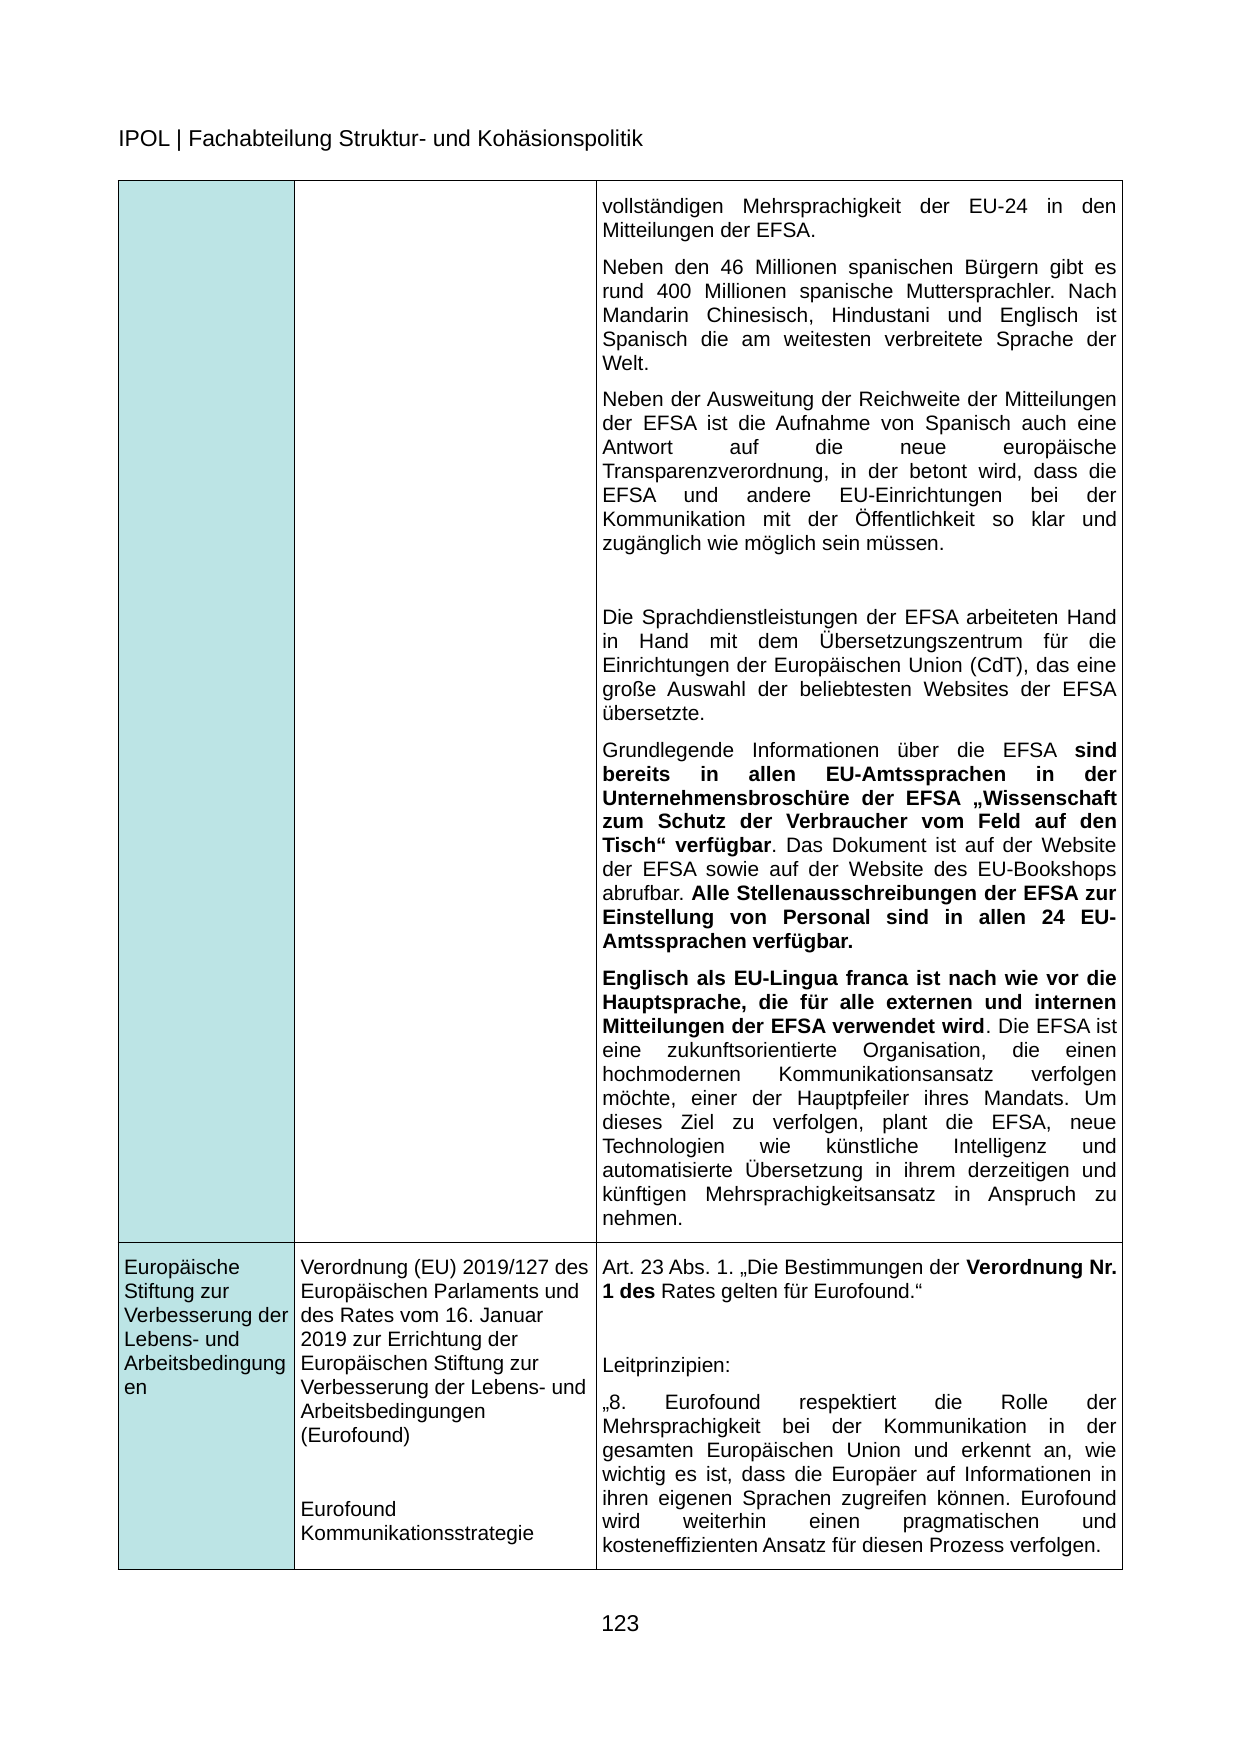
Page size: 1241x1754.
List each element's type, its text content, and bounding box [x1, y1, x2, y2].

table_cell Verordnung (EU) 2019/127 des Europäischen Parlaments und des Rates vom 16. Januar 2019 zur Errichtung der Europäischen Stiftung zur Verbesserung der Lebens- und Arbeitsbedingungen (Eurofound) Eurofound Kommunikationsstrategie [295, 1243, 596, 1569]
table_cell [295, 181, 596, 1242]
table_cell [119, 181, 294, 1242]
table_cell Art. 23 Abs. 1. „Die Bestimmungen der Verordnung Nr. 1 des Rates gelten für Eurofound.“ Leitprinzipien: „8. Eurofound respektiert die Rolle der Mehrsprachigkeit bei der Kommunikation in der gesamten Europäischen Union und erkennt an, wie wichtig es ist, dass die Europäer auf Informationen in ihren eigenen Sprachen zugreifen können. Eurofound wird weiterhin einen pragmatischen und kosteneffizienten Ansatz für diesen Prozess verfolgen. [597, 1243, 1122, 1569]
table_cell Europäische Stiftung zur Verbesserung der Lebens- und Arbeitsbedingungen [119, 1243, 294, 1569]
table_cell vollständigen Mehrsprachigkeit der EU-24 in den Mitteilungen der EFSA. Neben den 46 Millionen spanischen Bürgern gibt es rund 400 Millionen spanische Muttersprachler. Nach Mandarin Chinesisch, Hindustani und Englisch ist Spanisch die am weitesten verbreitete Sprache der Welt. Neben der Ausweitung der Reichweite der Mitteilungen der EFSA ist die Aufnahme von Spanisch auch eine Antwort auf die neue europäische Transparenzverordnung, in der betont wird, dass die EFSA und andere EU-Einrichtungen bei der Kommunikation mit der Öffentlichkeit so klar und zugänglich wie möglich sein müssen. Die Sprachdienstleistungen der EFSA arbeiteten Hand in Hand mit dem Übersetzungszentrum für die Einrichtungen der Europäischen Union (CdT), das eine große Auswahl der beliebtesten Websites der EFSA übersetzte. Grundlegende Informationen über die EFSA sind bereits in allen EU-Amtssprachen in der Unternehmensbroschüre der EFSA „Wissenschaft zum Schutz der Verbraucher vom Feld auf den Tisch“ verfügbar. Das Dokument ist auf der Website der EFSA sowie auf der Website des EU-Bookshops abrufbar. Alle Stellenausschreibungen der EFSA zur Einstellung von Personal sind in allen 24 EU-Amtssprachen verfügbar. Englisch als EU-Lingua franca ist nach wie vor die Hauptsprache, die für alle externen und internen Mitteilungen der EFSA verwendet wird. Die EFSA ist eine zukunftsorientierte Organisation, die einen hochmodernen Kommunikationsansatz verfolgen möchte, einer der Hauptpfeiler ihres Mandats. Um dieses Ziel zu verfolgen, plant die EFSA, neue Technologien wie künstliche Intelligenz und automatisierte Übersetzung in ihrem derzeitigen und künftigen Mehrsprachigkeitsansatz in Anspruch zu nehmen. [597, 181, 1122, 1242]
